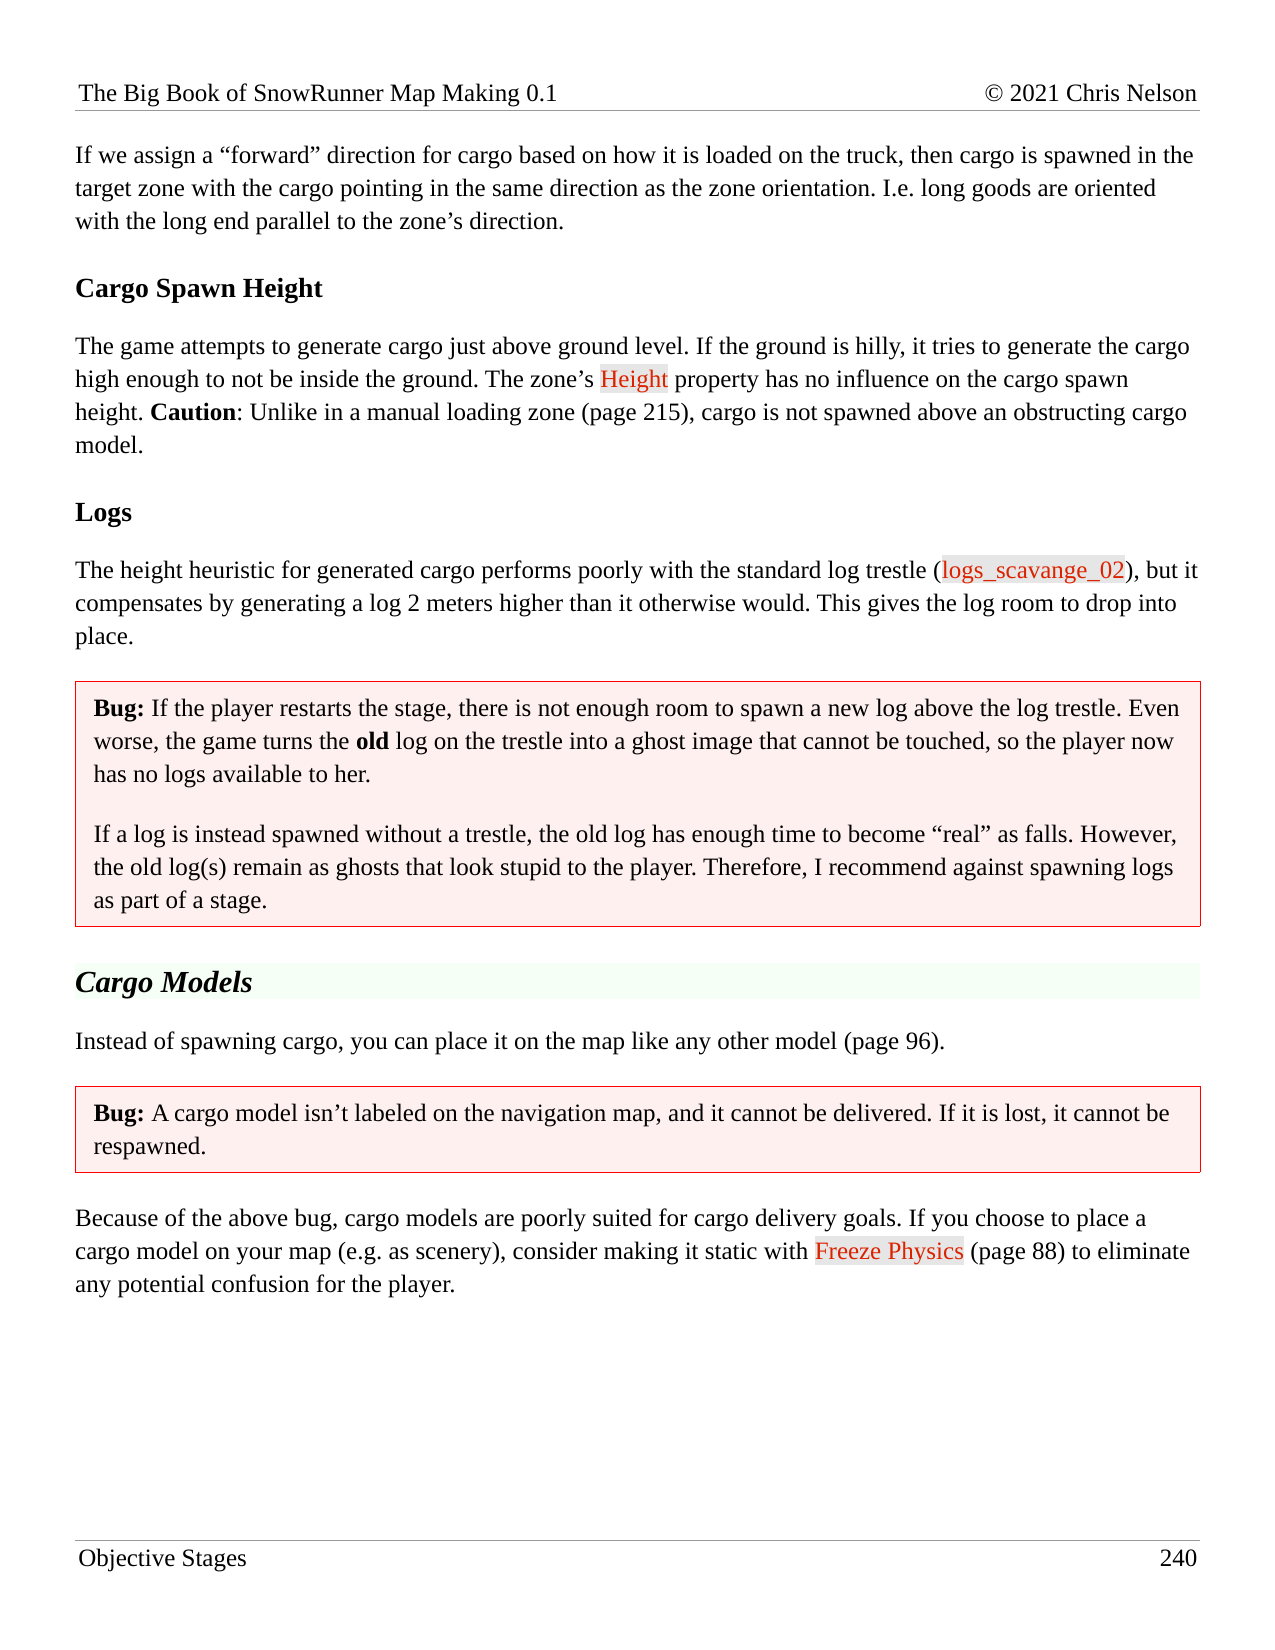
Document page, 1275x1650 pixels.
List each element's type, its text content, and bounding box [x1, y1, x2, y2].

text If a log is instead spawned without a trestle, the old log has enough time to become “real” as falls. However, the old log(s) remain as ghosts that look stupid to the player. Therefore, I recommend against spawning logs as part of a stage. [76, 807, 1200, 926]
subtitle Cargo Spawn Height [75, 272, 1200, 304]
subtitle Cargo Models [75, 963, 1200, 999]
text The game attempts to generate cargo just above ground level. If the ground is hilly, it tries to generate the cargo high enough to not be inside the ground. The zone’s Height property has no influence on the cargo spawn height. Caution: Unlike in a manual loading zone (page 215), cargo is not spawned above an obstructing cargo model. [75, 331, 1200, 459]
subtitle Logs [75, 496, 1200, 528]
text Instead of spawning cargo, you can place it on the map like any other model (page 96). [75, 1026, 1200, 1054]
text If we assign a “forward” direction for cargo based on how it is loaded on the truck, then cargo is spawned in the target zone with the cargo pointing in the same direction as the zone orientation. I.e. long goods are oriented with the long end parallel to the zone’s direction. [75, 140, 1200, 235]
text Because of the above bug, cargo models are poorly suited for cargo delivery goals. If you choose to place a cargo model on your map (e.g. as scenery), consider making it static with Freeze Physics (page 88) to eliminate any potential confusion for the player. [75, 1203, 1200, 1298]
list A cargo model isn’t labeled on the navigation map, and it cannot be delivered. If it is lost, it cannot be respawned. [76, 1087, 1200, 1172]
list If the player restarts the stage, there is not enough room to spawn a new log above the log trestle. Even worse, the game turns the old log on the trestle into a ghost image that cannot be touched, so the player now has no logs available to her. [76, 682, 1200, 788]
text The height heuristic for generated cargo performs poorly with the standard log trestle (logs_scavange_02), but it compensates by generating a log 2 meters higher than it otherwise would. This gives the log room to drop into place. [75, 555, 1200, 649]
